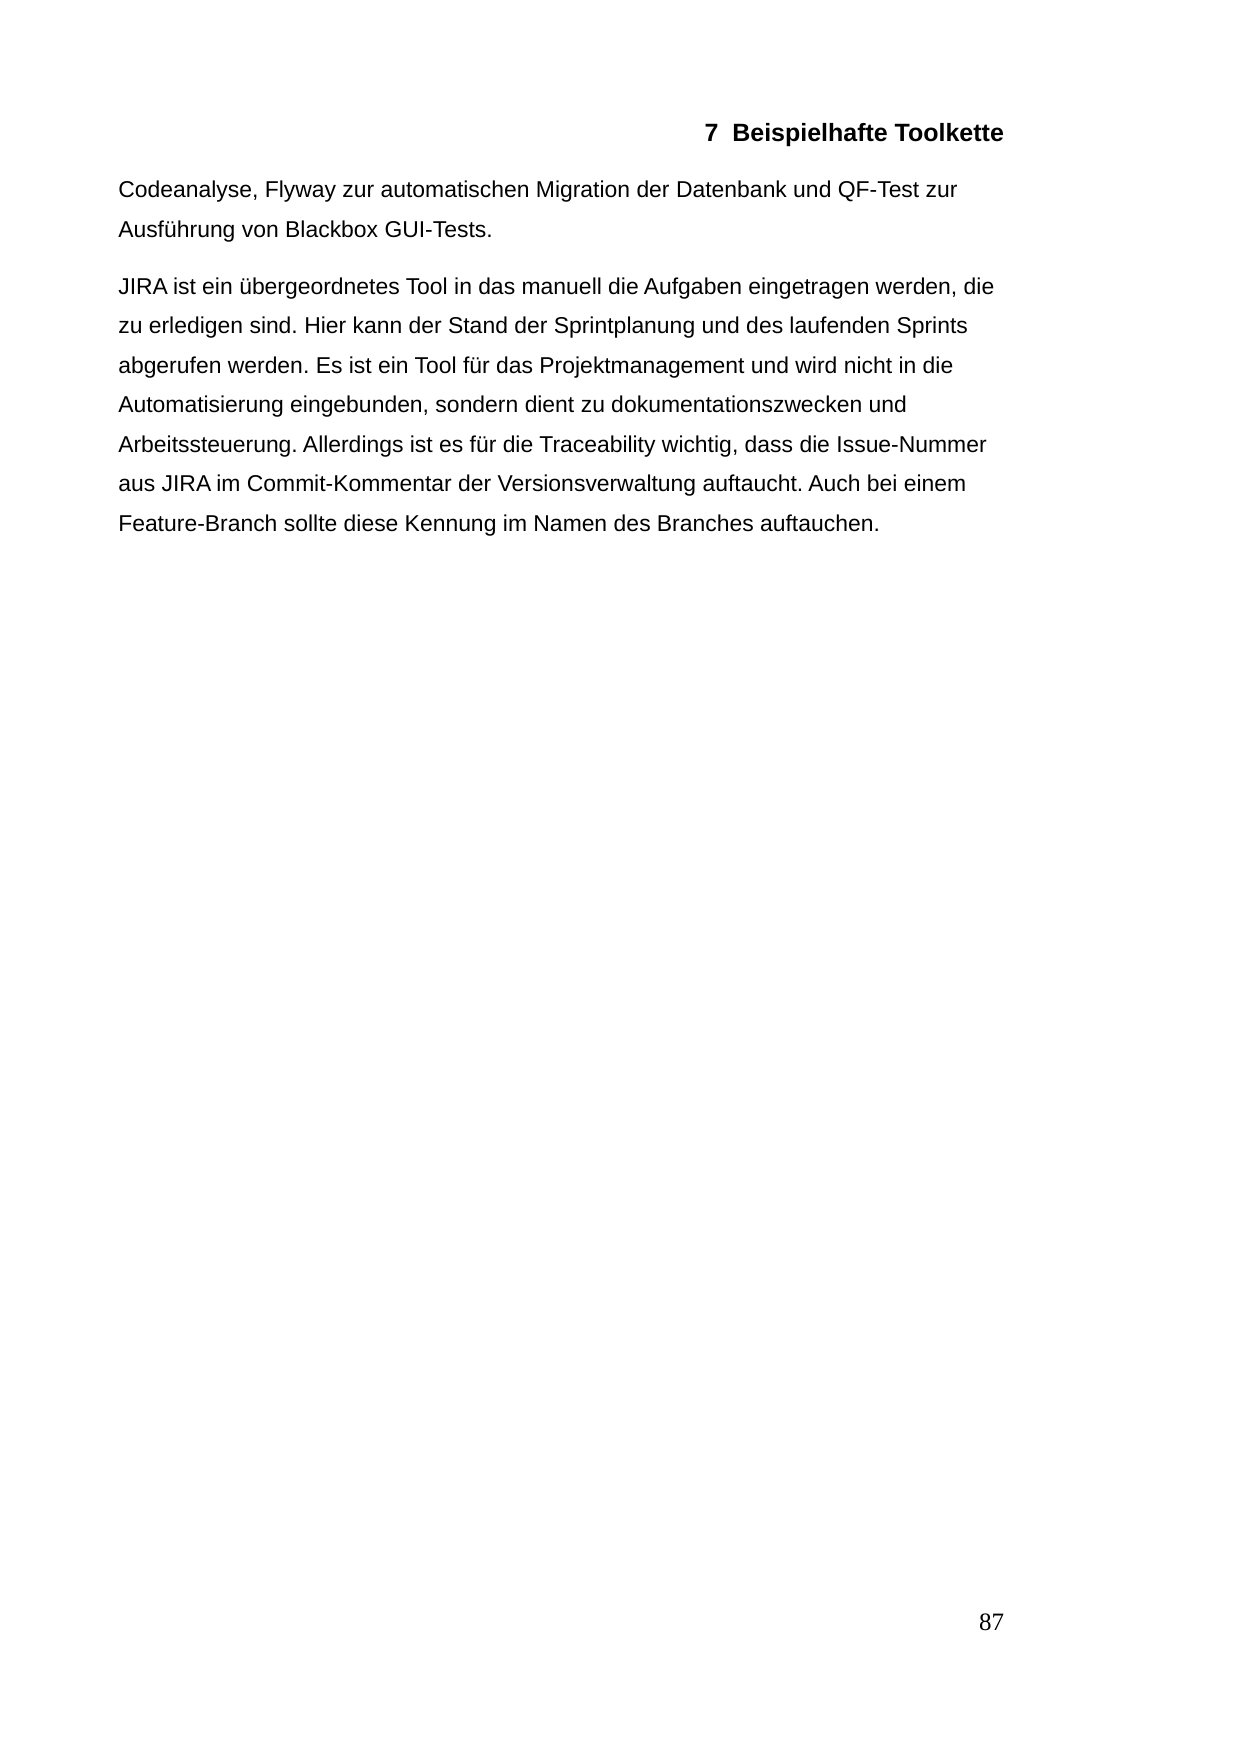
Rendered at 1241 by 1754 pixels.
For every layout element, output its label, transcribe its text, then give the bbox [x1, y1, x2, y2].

text JIRA ist ein übergeordnetes Tool in das manuell die Aufgaben eingetragen werden, die zu erledigen sind. Hier kann der Stand der Sprintplanung und des laufenden Sprints abgerufen werden. Es ist ein Tool für das Projektmanagement und wird nicht in die Automatisierung eingebunden, sondern dient zu dokumentationszwecken und Arbeitssteuerung. Allerdings ist es für die Traceability wichtig, dass die Issue-Nummer aus JIRA im Commit-Kommentar der Versionsverwaltung auftaucht. Auch bei einem Feature-Branch sollte diese Kennung im Namen des Branches auftauchen. [118, 273, 1004, 536]
text Codeanalyse, Flyway zur automatischen Migration der Datenbank und QF-Test zur Ausführung von Blackbox GUI-Tests. [118, 176, 1004, 242]
